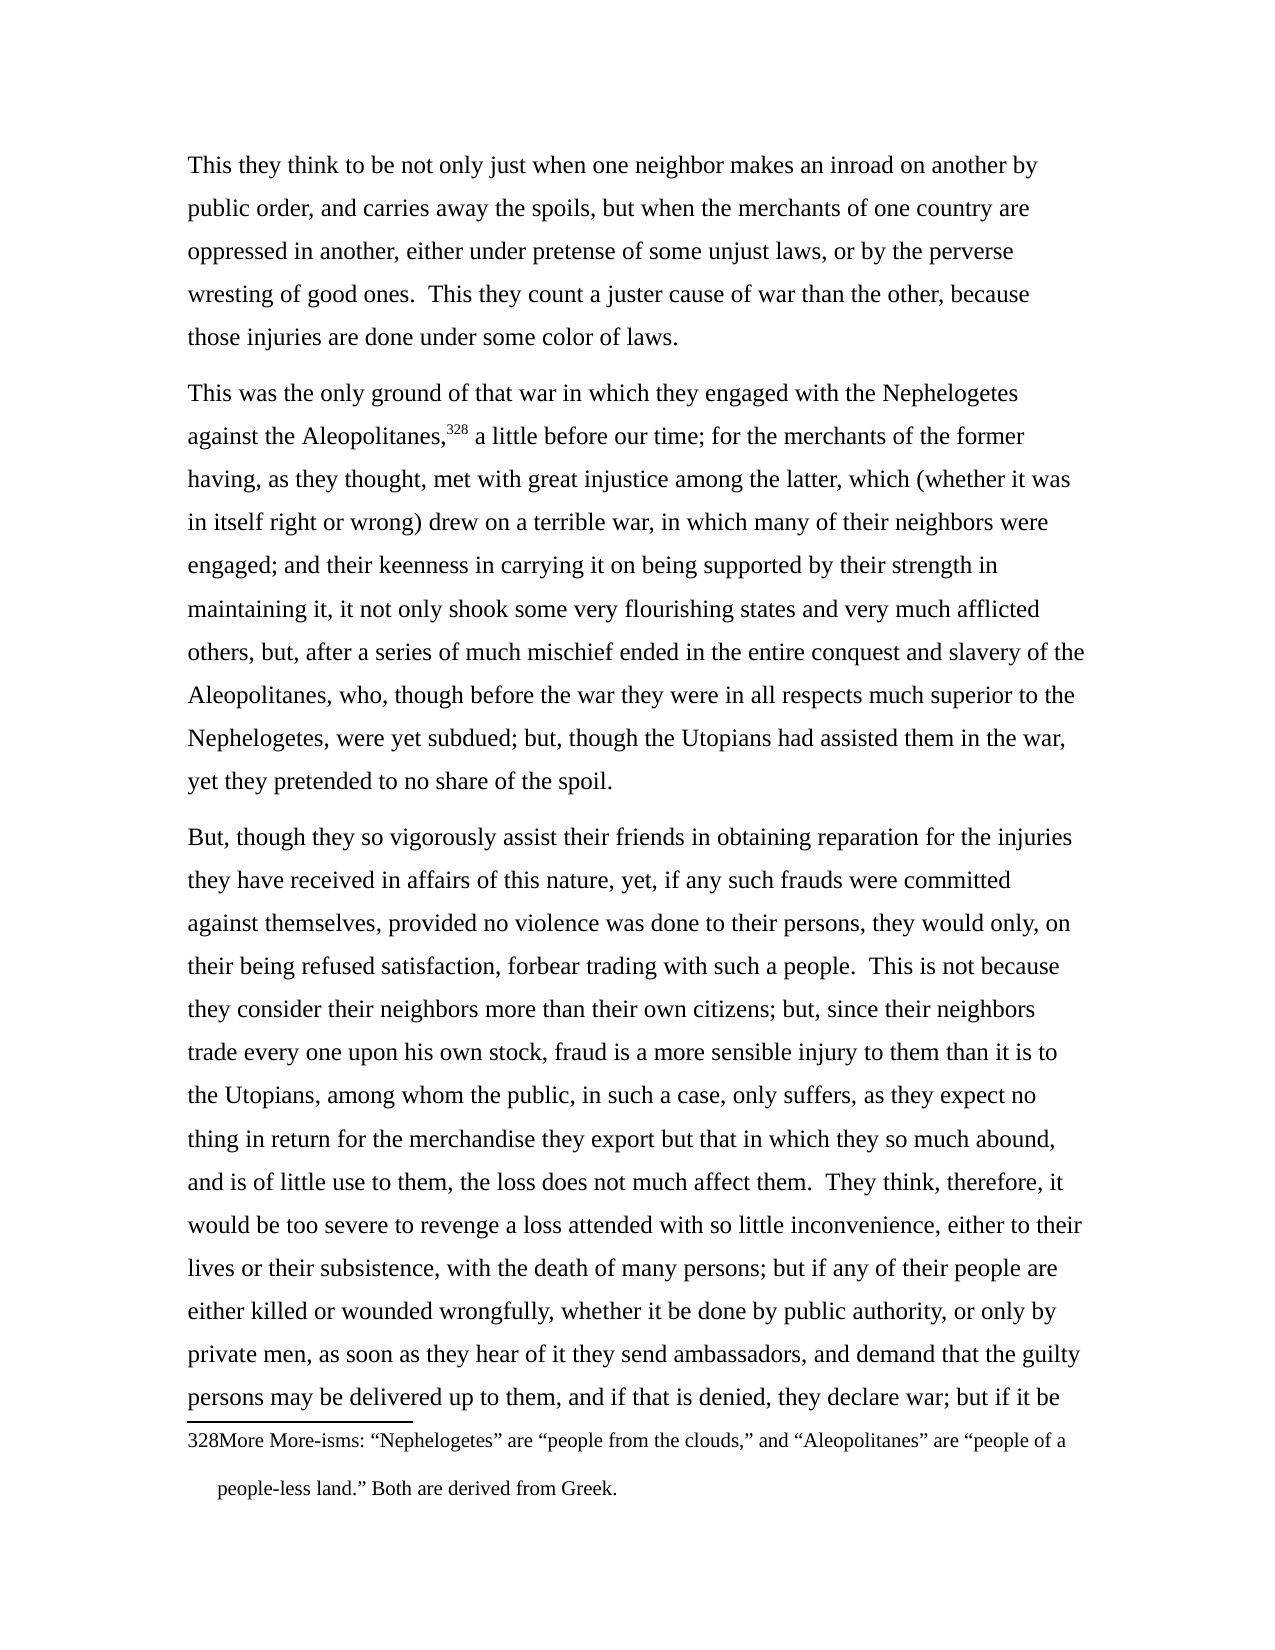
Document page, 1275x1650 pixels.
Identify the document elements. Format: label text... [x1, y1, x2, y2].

text This they think to be not only just when one neighbor makes an inroad on another by public order, and carries away the spoils, but when the merchants of one country are oppressed in another, either under pretense of some unjust laws, or by the perverse wresting of good ones. This they count a juster cause of war than the other, because those injuries are done under some color of laws. [187, 150, 1087, 351]
text But, though they so vigorously assist their friends in obtaining reparation for the injuries they have received in affairs of this nature, yet, if any such frauds were committed against themselves, provided no violence was done to their persons, they would only, on their being refused satisfaction, forbear trading with such a people. This is not because they consider their neighbors more than their own citizens; but, since their neighbors trade every one upon his own stock, fraud is a more sensible injury to them than it is to the Utopians, among whom the public, in such a case, only suffers, as they expect no thing in return for the merchandise they export but that in which they so much abound, and is of little use to them, the loss does not much affect them. They think, therefore, it would be too severe to revenge a loss attended with so little inconvenience, either to their lives or their subsistence, with the death of many persons; but if any of their people are either killed or wounded wrongfully, whether it be done by public authority, or only by private men, as soon as they hear of it they send ambassadors, and demand that the guilty persons may be delivered up to them, and if that is denied, they declare war; but if it be [187, 822, 1087, 1411]
text This was the only ground of that war in which they engaged with the Nephelogetes against the Aleopolitanes, a little before our time; for the merchants of the former having, as they thought, met with great injustice among the latter, which (whether it was in itself right or wrong) drew on a terrible war, in which many of their neighbors were engaged; and their keenness in carrying it on being supported by their strength in maintaining it, it not only shook some very flourishing states and very much afflicted others, but, after a series of much mischief ended in the entire conquest and slavery of the Aleopolitanes, who, though before the war they were in all respects much superior to the Nephelogetes, were yet subdued; but, though the Utopians had assisted them in the war, yet they pretended to no share of the spoil. [187, 378, 1087, 795]
text More More-isms: “Nephelogetes” are “people from the clouds,” and “Aleopolitanes” are “people of a people-less land.” Both are derived from Greek. [187, 1428, 1087, 1500]
